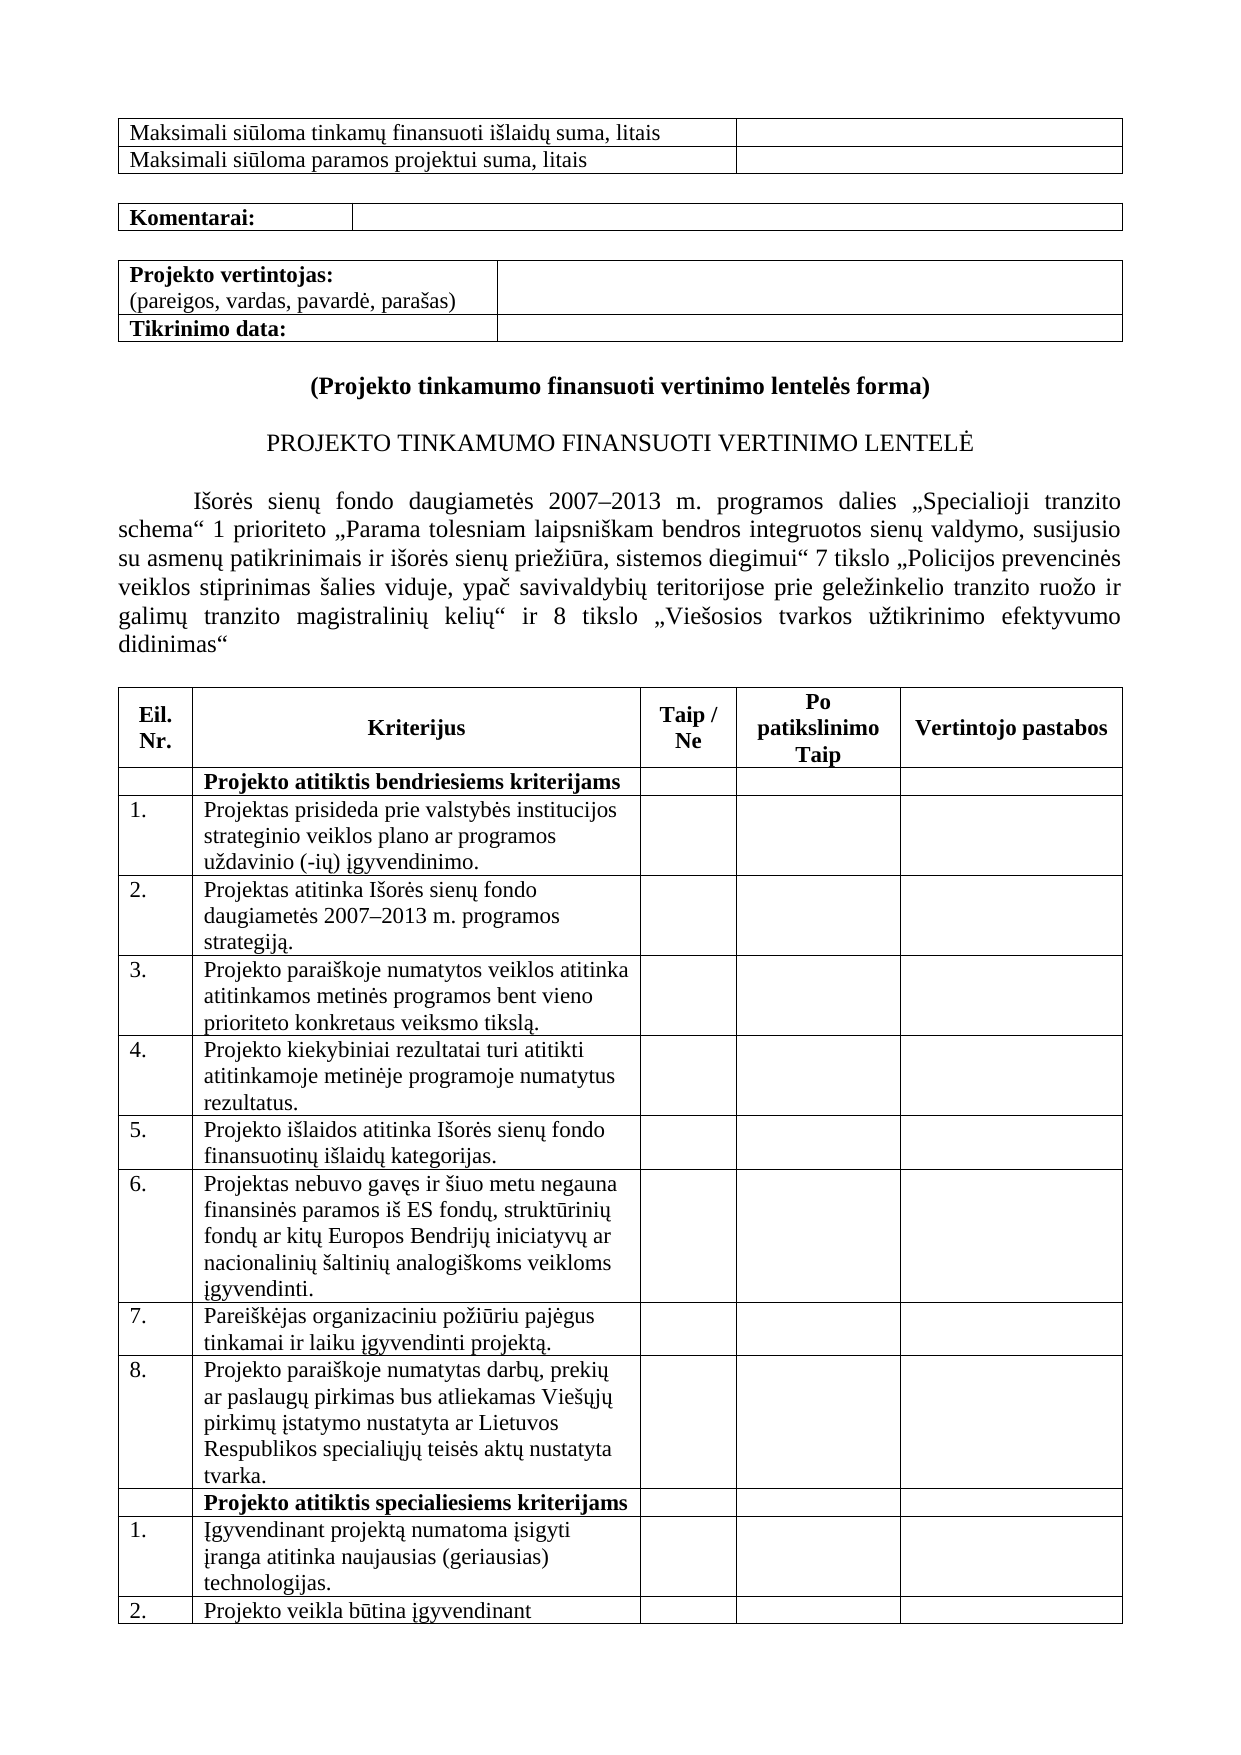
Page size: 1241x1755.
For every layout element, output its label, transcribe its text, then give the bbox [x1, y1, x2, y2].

table_cell Projektas atitinka Išorės sienų fondo daugiametės 2007–2013 m. programos strategiją. [193, 876, 640, 955]
table_cell 7. [119, 1303, 192, 1355]
table_cell [641, 1036, 736, 1115]
table_cell 4. [119, 1036, 192, 1115]
table_cell [737, 1170, 900, 1302]
table_cell [901, 1356, 1122, 1488]
table_cell [641, 956, 736, 1035]
text PROJEKTO TINKAMUMO FINANSUOTI VERTINIMO LENTELĖ [118, 428, 1122, 457]
table_cell [641, 796, 736, 875]
table_cell Projekto paraiškoje numatytas darbų, prekių ar paslaugų pirkimas bus atliekamas Viešųjų pirkimų įstatymo nustatyta ar Lietuvos Respublikos specialiųjų teisės aktų nustatyta tvarka. [193, 1356, 640, 1488]
table_cell [901, 876, 1122, 955]
table_cell Įgyvendinant projektą numatoma įsigyti įranga atitinka naujausias (geriausias) technologijas. [193, 1517, 640, 1596]
table_cell Projekto atitiktis bendriesiems kriterijams [193, 768, 640, 794]
table_cell Projekto kiekybiniai rezultatai turi atitikti atitinkamoje metinėje programoje numatytus rezultatus. [193, 1036, 640, 1115]
table_cell [119, 1489, 192, 1516]
table_cell [901, 1036, 1122, 1115]
table_cell [641, 1170, 736, 1302]
table_cell [737, 956, 900, 1035]
table_cell Tikrinimo data: [119, 315, 497, 341]
table_cell [119, 768, 192, 794]
table_cell [737, 768, 900, 794]
table_cell [901, 1597, 1122, 1623]
table_cell [641, 1489, 736, 1516]
table_cell 6. [119, 1170, 192, 1302]
table_cell 2. [119, 876, 192, 955]
table_cell [641, 1597, 736, 1623]
table_cell Projekto išlaidos atitinka Išorės sienų fondo finansuotinų išlaidų kategorijas. [193, 1116, 640, 1169]
table_cell [498, 315, 1122, 341]
table_cell [737, 1303, 900, 1355]
table_cell 8. [119, 1356, 192, 1488]
table_header [353, 204, 1122, 230]
table_header Komentarai: [119, 204, 352, 230]
table_cell [641, 876, 736, 955]
table_cell [641, 1517, 736, 1596]
table_cell [737, 796, 900, 875]
table_cell [641, 1303, 736, 1355]
table_cell 1. [119, 1517, 192, 1596]
table_cell Projektas prisideda prie valstybės institucijos strateginio veiklos plano ar programos uždavinio (-ių) įgyvendinimo. [193, 796, 640, 875]
table_cell 1. [119, 796, 192, 875]
table_cell [901, 956, 1122, 1035]
table_cell 2. [119, 1597, 192, 1623]
table_cell 3. [119, 956, 192, 1035]
table_header Vertintojo pastabos [901, 688, 1122, 767]
table_cell [737, 119, 1122, 146]
table_cell [641, 1116, 736, 1169]
table_header Po patikslinimo Taip [737, 688, 900, 767]
table_cell [901, 1116, 1122, 1169]
table_cell Projekto veikla būtina įgyvendinant [193, 1597, 640, 1623]
table_cell [737, 1517, 900, 1596]
table_header Projekto vertintojas: (pareigos, vardas, pavardė, parašas) [119, 261, 497, 314]
table_cell 5. [119, 1116, 192, 1169]
table_cell Projekto paraiškoje numatytos veiklos atitinka atitinkamos metinės programos bent vieno prioriteto konkretaus veiksmo tikslą. [193, 956, 640, 1035]
table_cell [901, 796, 1122, 875]
table_cell [901, 1517, 1122, 1596]
table_header Kriterijus [193, 688, 640, 767]
table_cell [737, 1356, 900, 1488]
table_cell [641, 1356, 736, 1488]
table_cell [737, 1116, 900, 1169]
text Išorės sienų fondo daugiametės 2007–2013 m. programos dalies „Specialioji tranzito schema“ 1 prioriteto „Parama tolesniam laipsniškam bendros integruotos sienų valdymo, susijusio su asmenų patikrinimais ir išorės sienų priežiūra, sistemos diegimui“ 7 tikslo „Policijos prevencinės veiklos stiprinimas šalies viduje, ypač savivaldybių teritorijose prie geležinkelio tranzito ruožo ir galimų tranzito magistralinių kelių“ ir 8 tikslo „Viešosios tvarkos užtikrinimo efektyvumo didinimas“ [118, 486, 1122, 658]
table_cell Projektas nebuvo gavęs ir šiuo metu negauna finansinės paramos iš ES fondų, struktūrinių fondų ar kitų Europos Bendrijų iniciatyvų ar nacionalinių šaltinių analogiškoms veikloms įgyvendinti. [193, 1170, 640, 1302]
table_cell Maksimali siūloma tinkamų finansuoti išlaidų suma, litais [119, 119, 736, 146]
table_cell [641, 768, 736, 794]
table_cell [901, 1489, 1122, 1516]
table_cell [737, 1489, 900, 1516]
table_cell Projekto atitiktis specialiesiems kriterijams [193, 1489, 640, 1516]
table_cell [901, 1170, 1122, 1302]
table_cell Maksimali siūloma paramos projektui suma, litais [119, 147, 736, 173]
table_header [498, 261, 1122, 314]
table_cell [737, 1036, 900, 1115]
table_cell [901, 768, 1122, 794]
table_cell [737, 1597, 900, 1623]
table_header Taip / Ne [641, 688, 736, 767]
table_cell [737, 876, 900, 955]
table_header Eil. Nr. [119, 688, 192, 767]
table_cell Pareiškėjas organizaciniu požiūriu pajėgus tinkamai ir laiku įgyvendinti projektą. [193, 1303, 640, 1355]
table_cell [901, 1303, 1122, 1355]
text (Projekto tinkamumo finansuoti vertinimo lentelės forma) [118, 371, 1122, 399]
table_cell [737, 147, 1122, 173]
